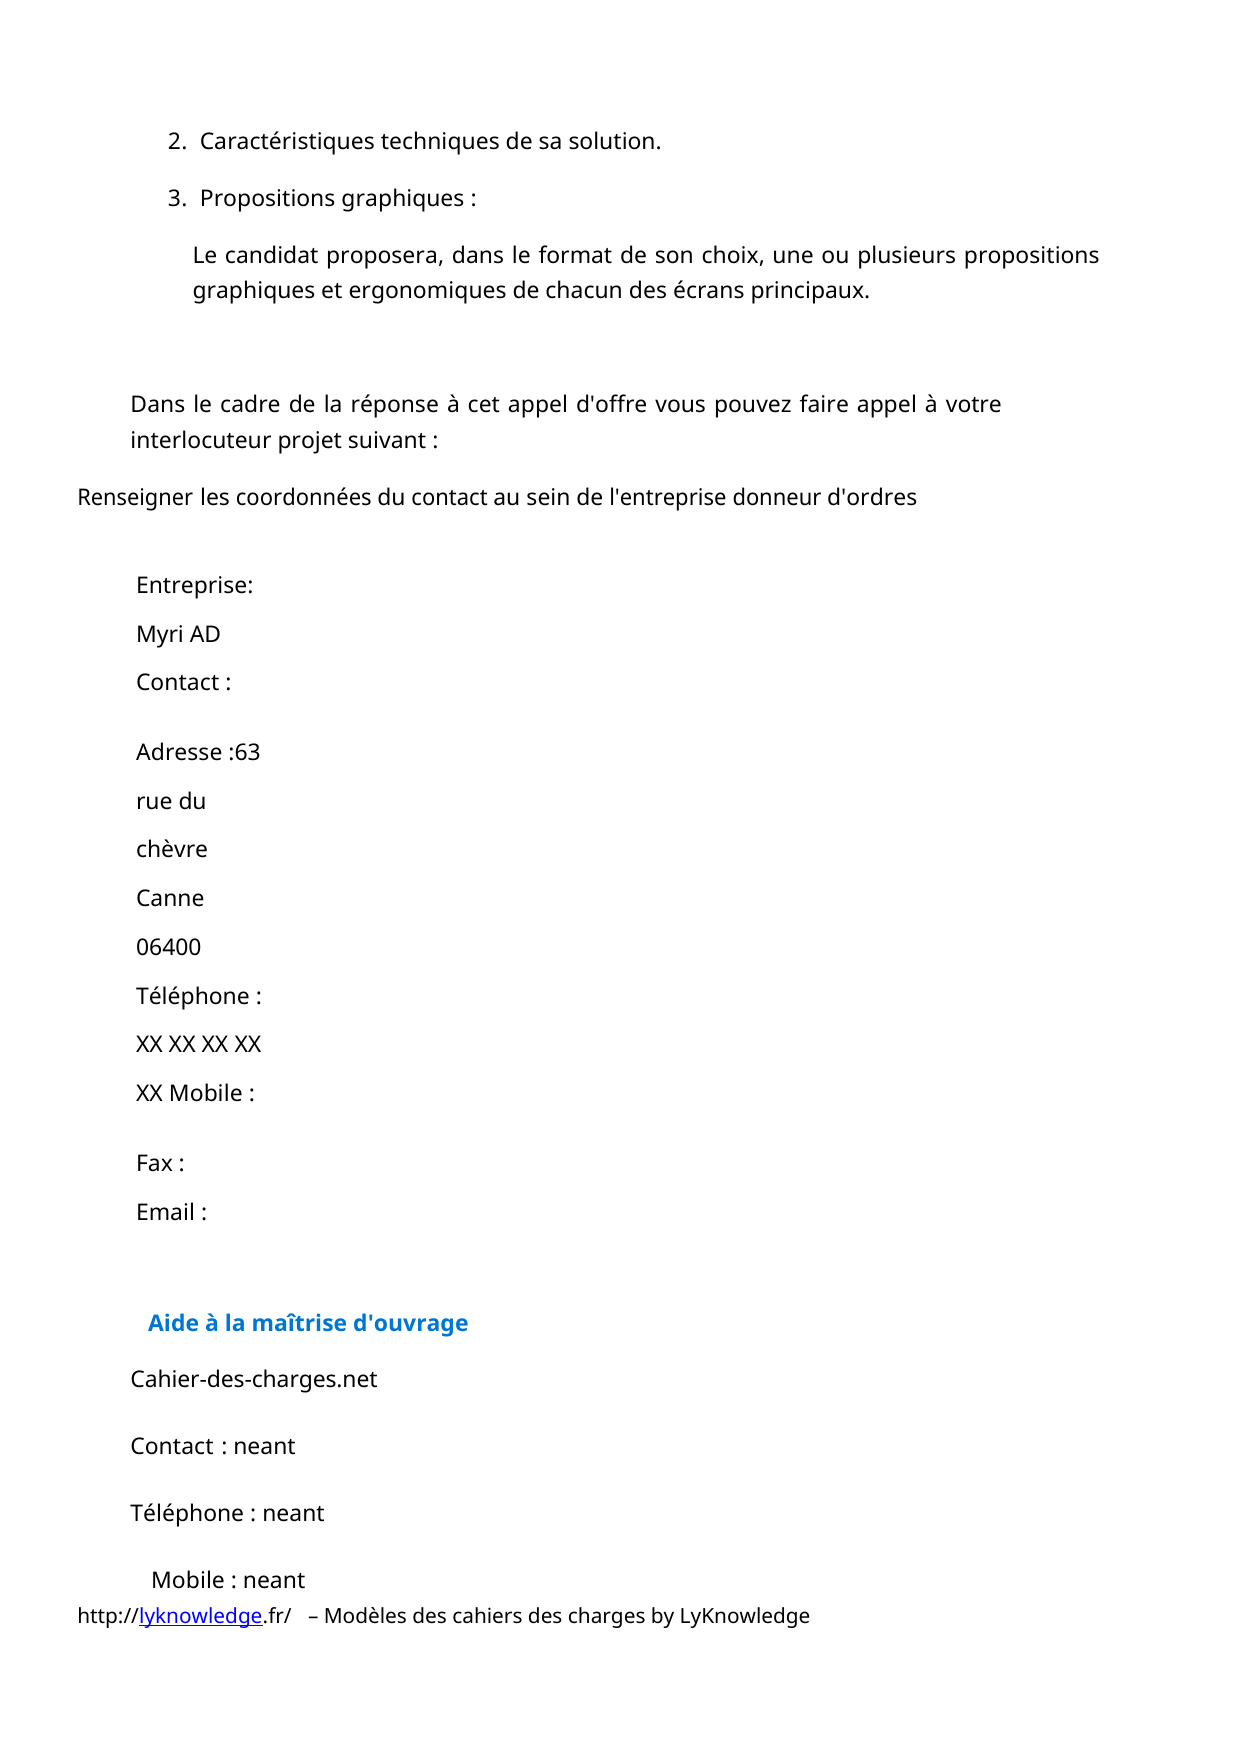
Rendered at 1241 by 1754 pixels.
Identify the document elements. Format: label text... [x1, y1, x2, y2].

text Adresse :63 rue du chèvre Canne 06400 Téléphone :XX XX XX XX XX Mobile : [136, 736, 273, 1108]
text Cahier-des-charges.net [130, 1363, 397, 1395]
text Aide à la maîtrise d'ouvrage [148, 1307, 1138, 1338]
text Mobile : neant [77, 1564, 1138, 1595]
text Le candidat proposera, dans le format de son choix, une ou plusieurs propositions graphiques et ergonomiques de chacun des écrans principaux. [192, 238, 1100, 306]
text Entreprise: Myri AD Contact : [136, 569, 273, 697]
text 3. Propositions graphiques : [168, 182, 1138, 213]
text 2. Caractéristiques techniques de sa solution. [168, 125, 1138, 156]
text Renseigner les coordonnées du contact au sein de l'entreprise donneur d'ordres [77, 481, 1138, 512]
text Téléphone : neant [130, 1497, 397, 1528]
text Dans le cadre de la réponse à cet appel d'offre vous pouvez faire appel à votre interlocuteur projet suivant : [130, 388, 1002, 455]
text Contact : neant [130, 1430, 397, 1461]
text Fax : Email : [136, 1147, 217, 1227]
